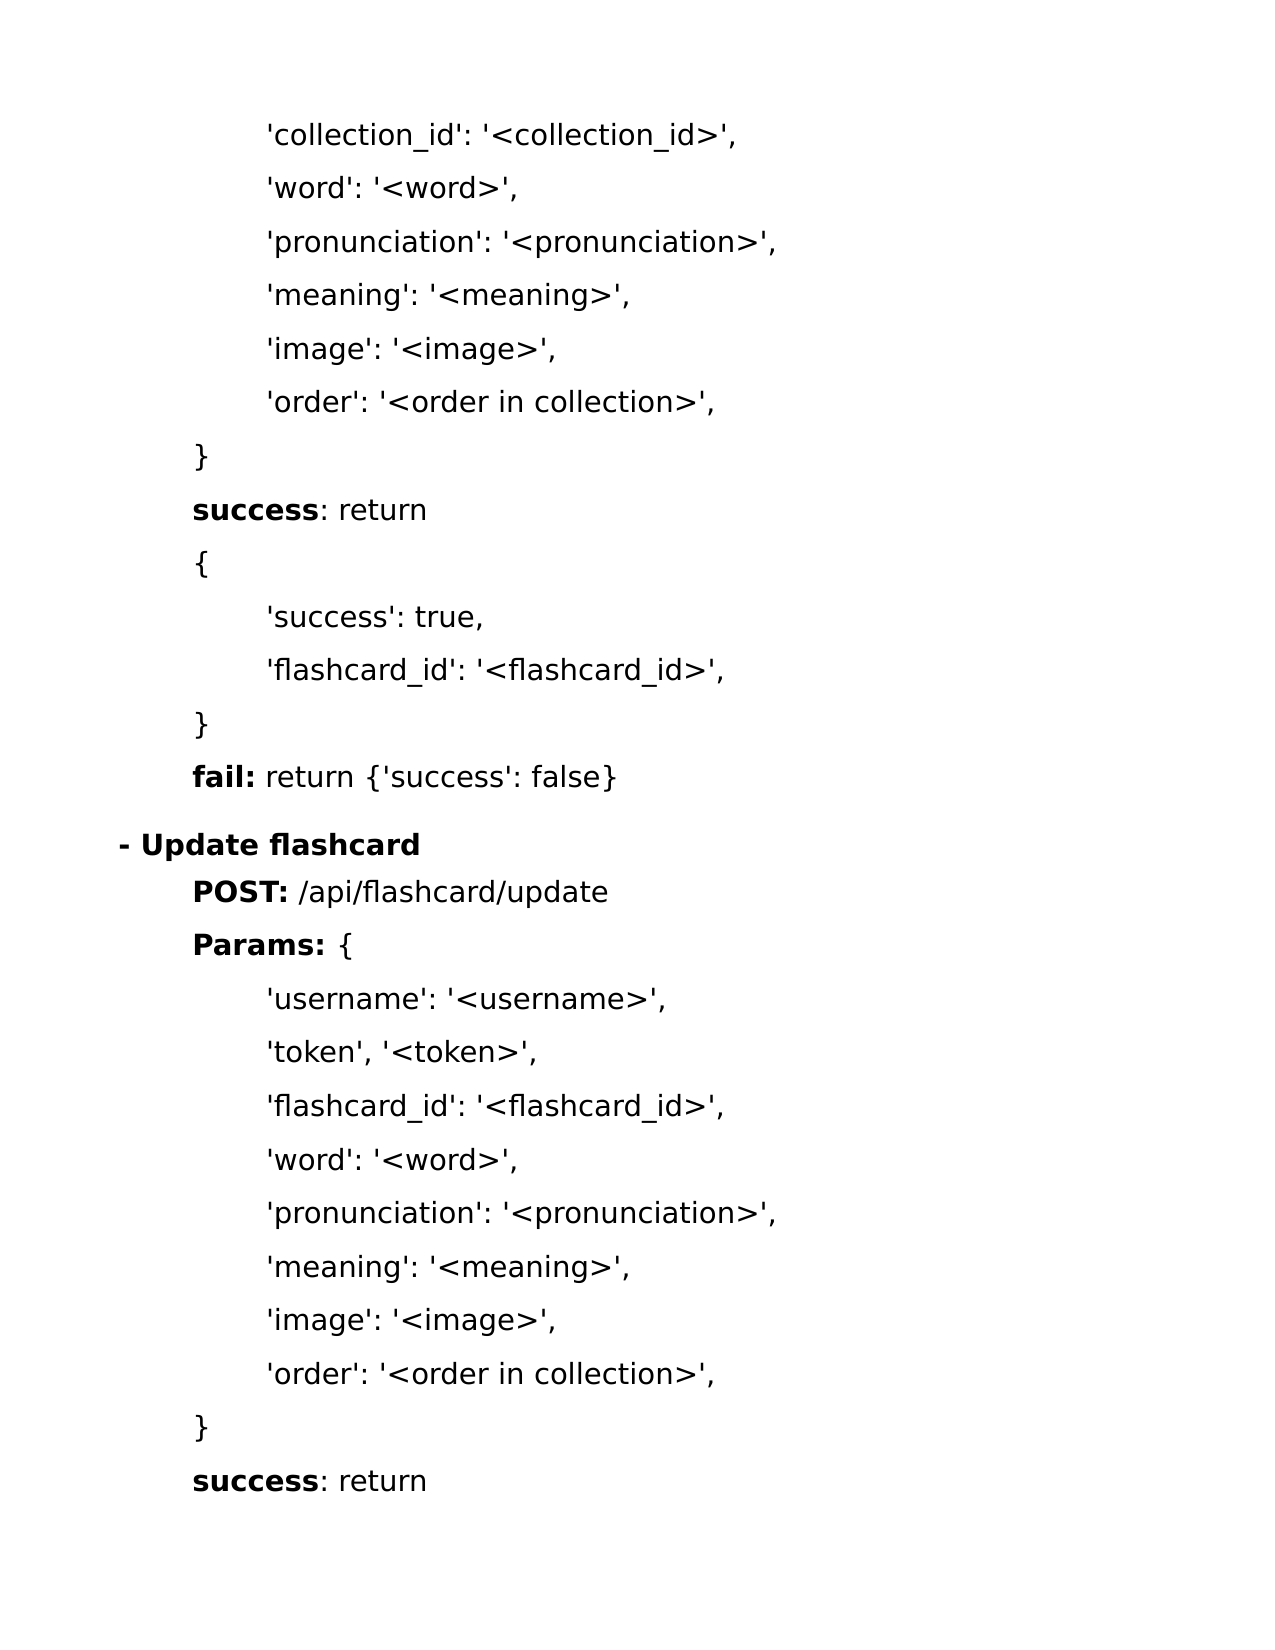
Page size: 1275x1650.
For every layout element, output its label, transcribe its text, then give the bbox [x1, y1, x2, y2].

text } [118, 707, 1157, 741]
text 'username': '<username>', [118, 982, 1157, 1016]
text success: return [118, 1464, 1157, 1498]
text 'flashcard_id': '<flashcard_id>', [118, 653, 1157, 687]
text 'order': '<order in collection>', [118, 386, 1157, 420]
text 'meaning': '<meaning>', [118, 1250, 1157, 1284]
text success: return [118, 493, 1157, 527]
text 'image': '<image>', [118, 332, 1157, 366]
text 'pronunciation': '<pronunciation>', [118, 225, 1157, 259]
text 'order': '<order in collection>', [118, 1357, 1157, 1391]
text Params: { [118, 929, 1157, 963]
text 'success': true, [118, 600, 1157, 634]
text 'word': '<word>', [118, 172, 1157, 206]
text 'image': '<image>', [118, 1303, 1157, 1337]
text POST: /api/flashcard/update [118, 875, 1157, 909]
text 'meaning': '<meaning>', [118, 279, 1157, 313]
text } [118, 1411, 1157, 1444]
text 'token', '<token>', [118, 1036, 1157, 1070]
text 'collection_id': '<collection_id>', [118, 118, 1157, 152]
subtitle - Update flashcard [118, 829, 1157, 863]
text 'word': '<word>', [118, 1143, 1157, 1177]
text fail: return {'success': false} [118, 761, 1157, 794]
text } [118, 439, 1157, 473]
text { [118, 546, 1157, 580]
text 'pronunciation': '<pronunciation>', [118, 1196, 1157, 1230]
text 'flashcard_id': '<flashcard_id>', [118, 1089, 1157, 1123]
